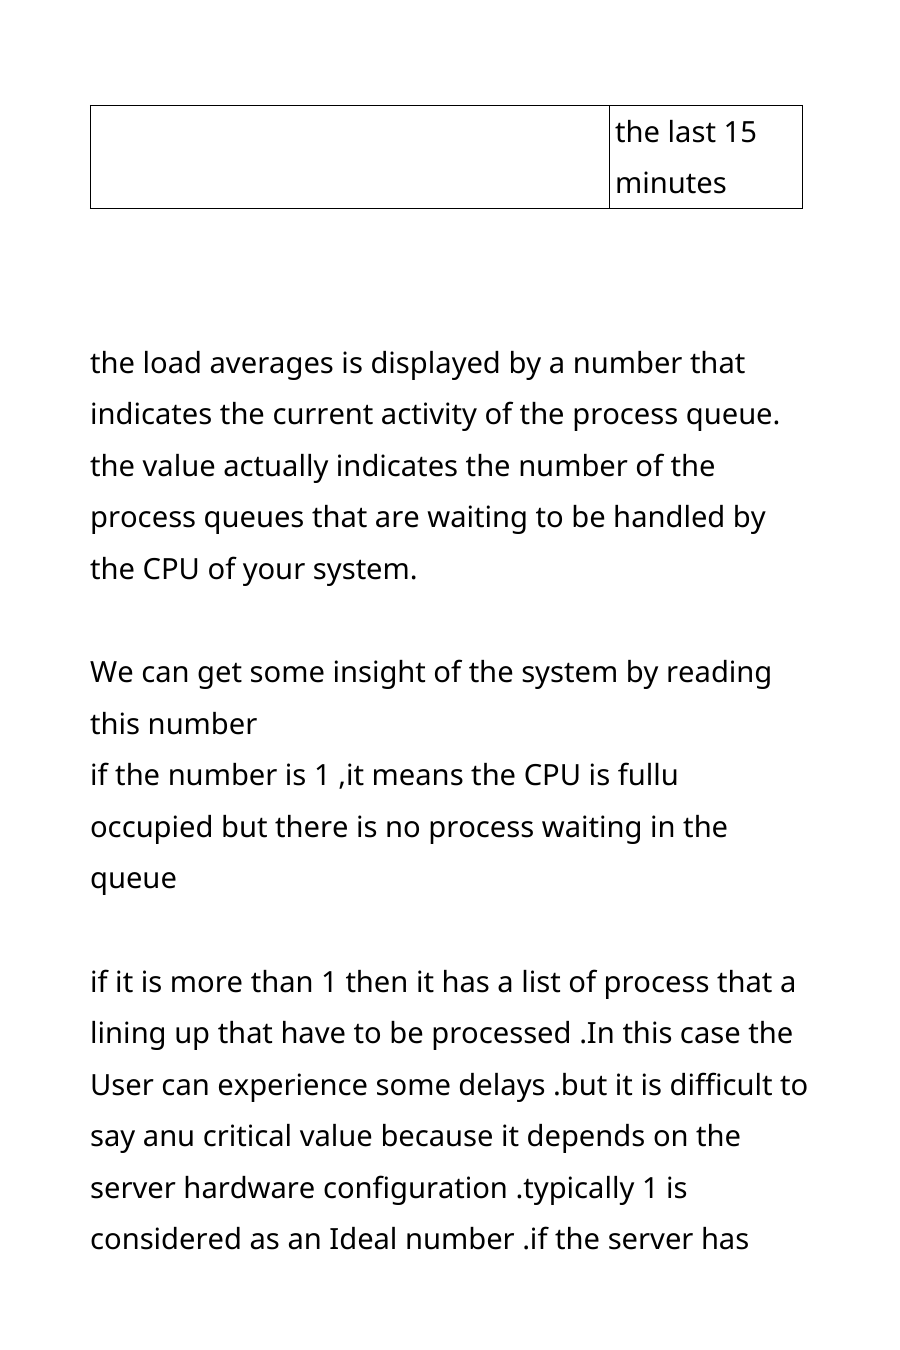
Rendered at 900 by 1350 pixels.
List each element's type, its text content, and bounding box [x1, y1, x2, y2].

table_cell the last 15 minutes [610, 106, 802, 208]
text the load averages is displayed by a number that indicates the current activity of the process queue. the value actually indicates the number of the process queues that are waiting to be handled by the CPU of your system. [90, 342, 810, 588]
table_cell [91, 106, 609, 208]
text if it is more than 1 then it has a list of process that a lining up that have to be processed .In this case the User can experience some delays .but it is difficult to say anu critical value because it depends on the server hardware configuration .typically 1 is considered as an Ideal number .if the server has [90, 961, 810, 1258]
text We can get some insight of the system by reading this number [90, 651, 810, 743]
text if the number is 1 ,it means the CPU is fullu occupied but there is no process waiting in the queue [90, 754, 810, 897]
